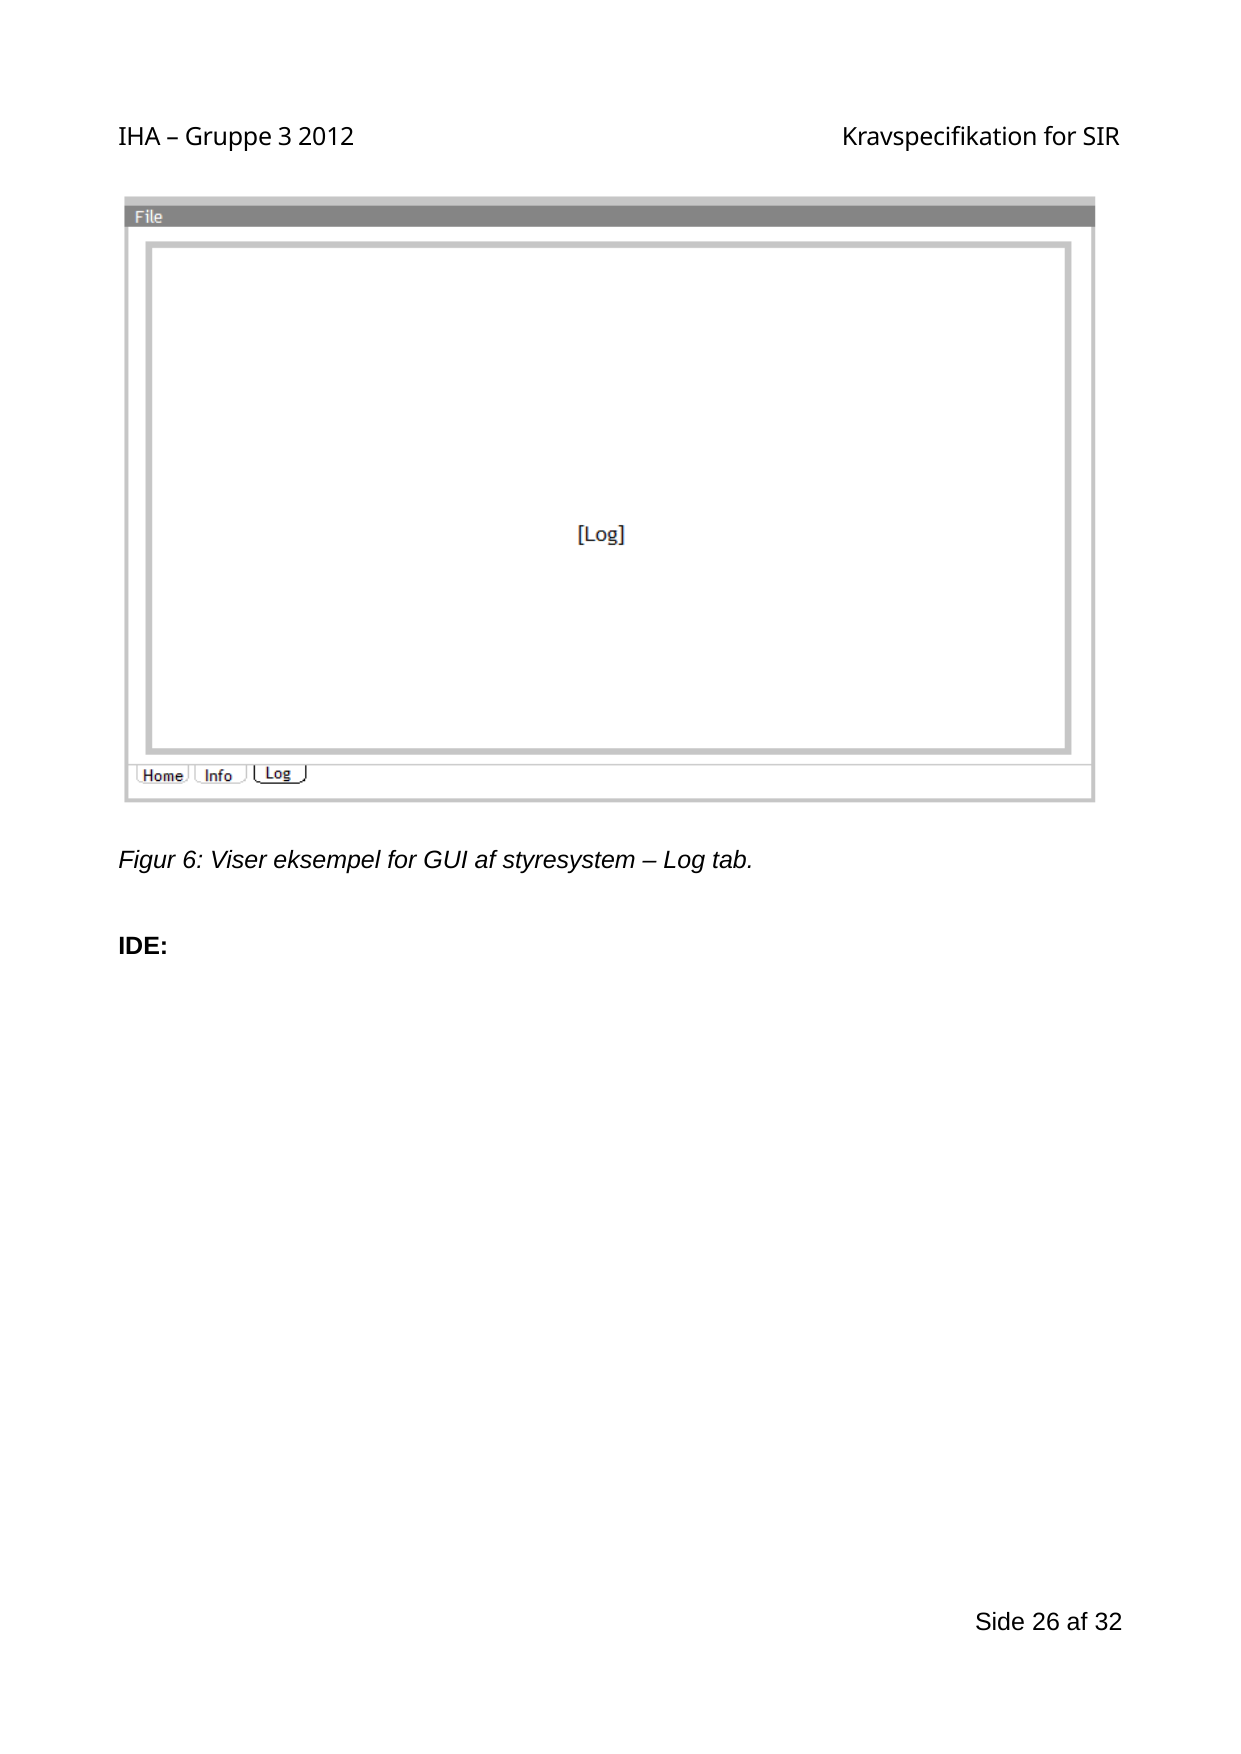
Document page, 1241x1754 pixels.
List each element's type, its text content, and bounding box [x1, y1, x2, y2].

text IDE: [118, 931, 1122, 960]
picture [118, 194, 1123, 846]
text Figur 6: Viser eksempel for GUI af styresystem – Log tab. [118, 846, 1122, 874]
